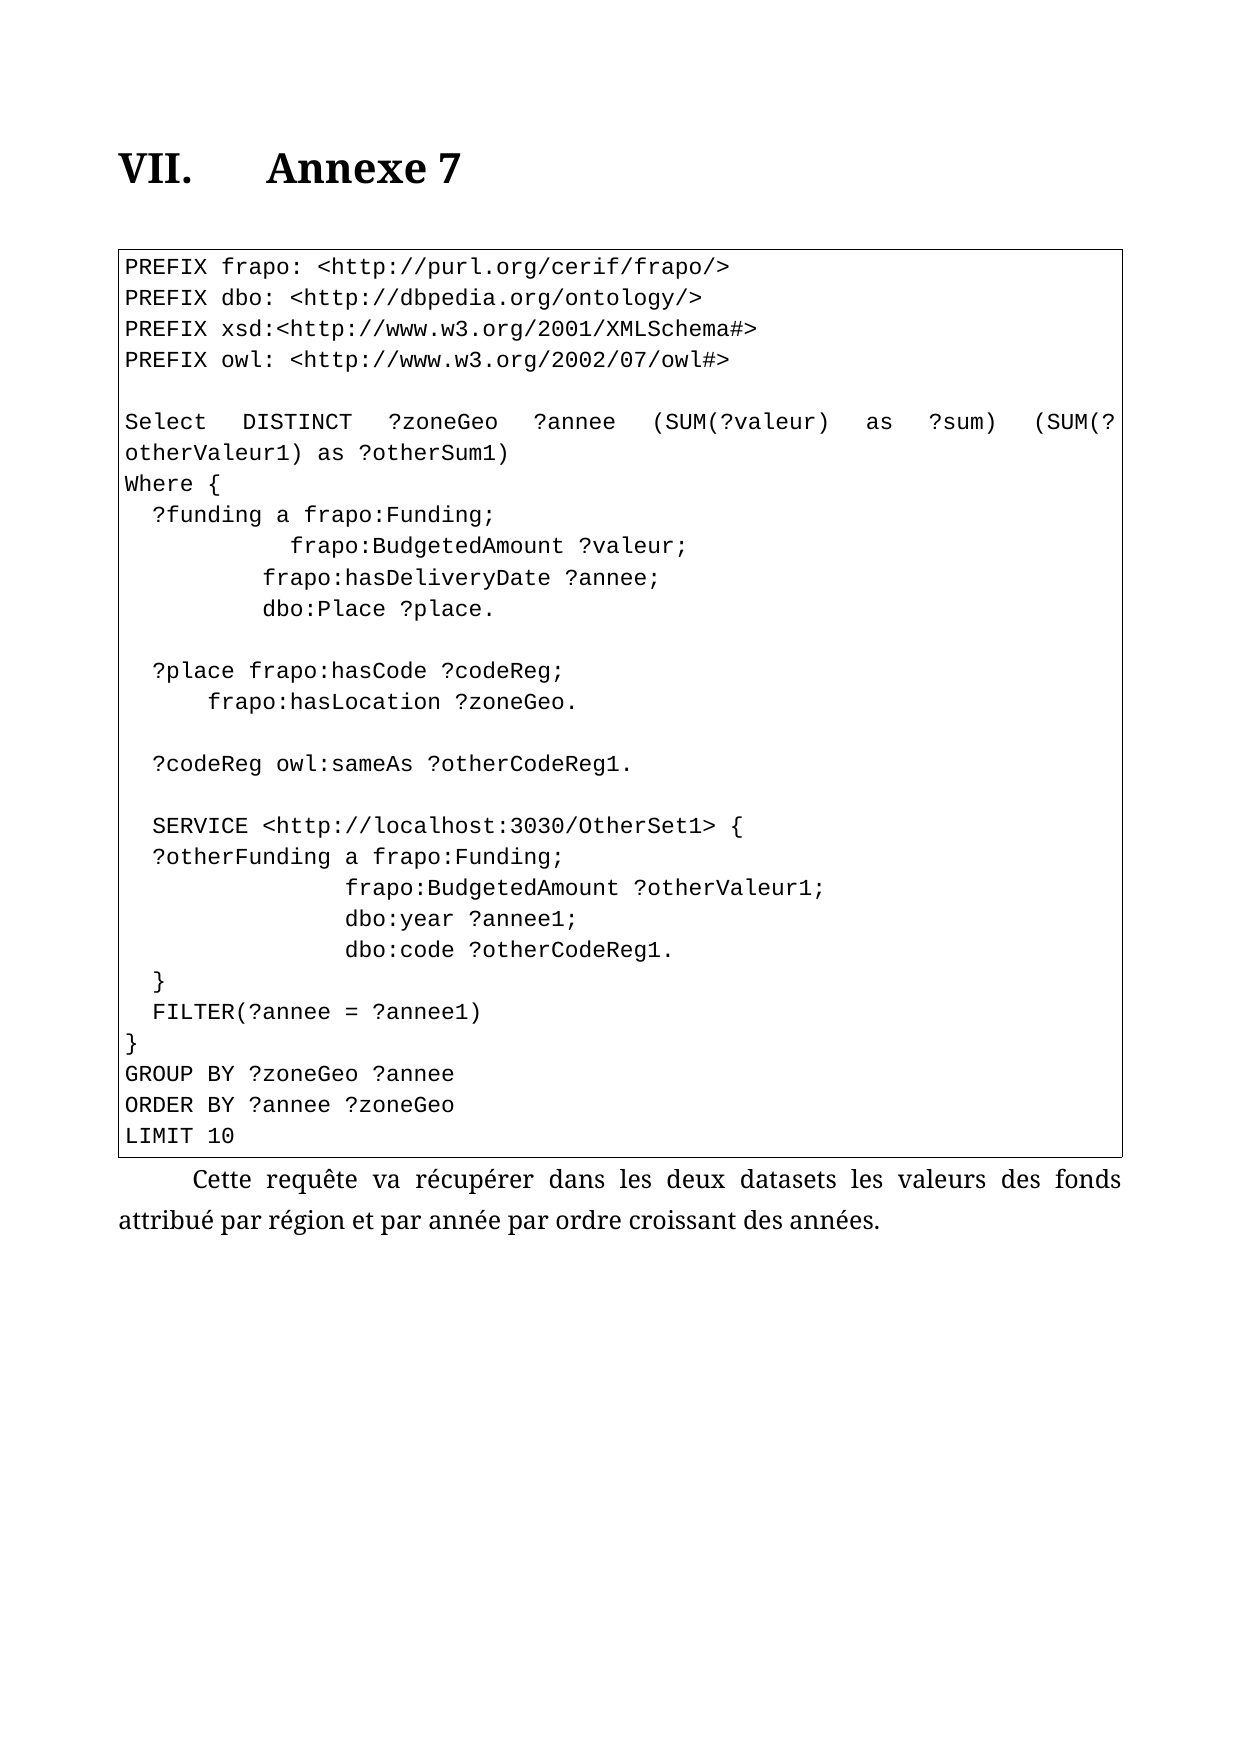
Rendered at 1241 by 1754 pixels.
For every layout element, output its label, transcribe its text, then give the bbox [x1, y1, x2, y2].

text Select DISTINCT ?zoneGeo ?annee (SUM(?valeur) as ?sum) (SUM(?otherValeur1) as ?otherSum1) [119, 404, 1122, 466]
text frapo:hasLocation ?zoneGeo. [119, 684, 1122, 716]
text LIMIT 10 [119, 1118, 1122, 1157]
subtitle Annexe 7 [118, 139, 1122, 196]
text PREFIX xsd:<http://www.w3.org/2001/XMLSchema#> [119, 311, 1122, 342]
text ?codeReg owl:sameAs ?otherCodeReg1. [119, 746, 1122, 778]
text } [119, 963, 1122, 994]
text PREFIX frapo: <http://purl.org/cerif/frapo/> [119, 250, 1122, 280]
text PREFIX owl: <http://www.w3.org/2002/07/owl#> [119, 342, 1122, 374]
text frapo:BudgetedAmount ?valeur; [119, 528, 1122, 559]
text dbo:year ?annee1; [119, 901, 1122, 932]
text Cette requête va récupérer dans les deux datasets les valeurs des fonds attribué par région et par année par ordre croissant des années. [118, 1162, 1122, 1237]
text frapo:BudgetedAmount ?otherValeur1; [119, 870, 1122, 901]
text } [119, 1025, 1122, 1056]
text dbo:code ?otherCodeReg1. [119, 932, 1122, 963]
text dbo:Place ?place. [119, 591, 1122, 623]
text frapo:hasDeliveryDate ?annee; [119, 559, 1122, 591]
text FILTER(?annee = ?annee1) [119, 994, 1122, 1025]
text ?otherFunding a frapo:Funding; [119, 839, 1122, 870]
text ?funding a frapo:Funding; [119, 497, 1122, 528]
text ?place frapo:hasCode ?codeReg; [119, 653, 1122, 684]
text ORDER BY ?annee ?zoneGeo [119, 1087, 1122, 1118]
text SERVICE <http://localhost:3030/OtherSet1> { [119, 808, 1122, 839]
text PREFIX dbo: <http://dbpedia.org/ontology/> [119, 280, 1122, 311]
text GROUP BY ?zoneGeo ?annee [119, 1056, 1122, 1087]
text Where { [119, 466, 1122, 497]
